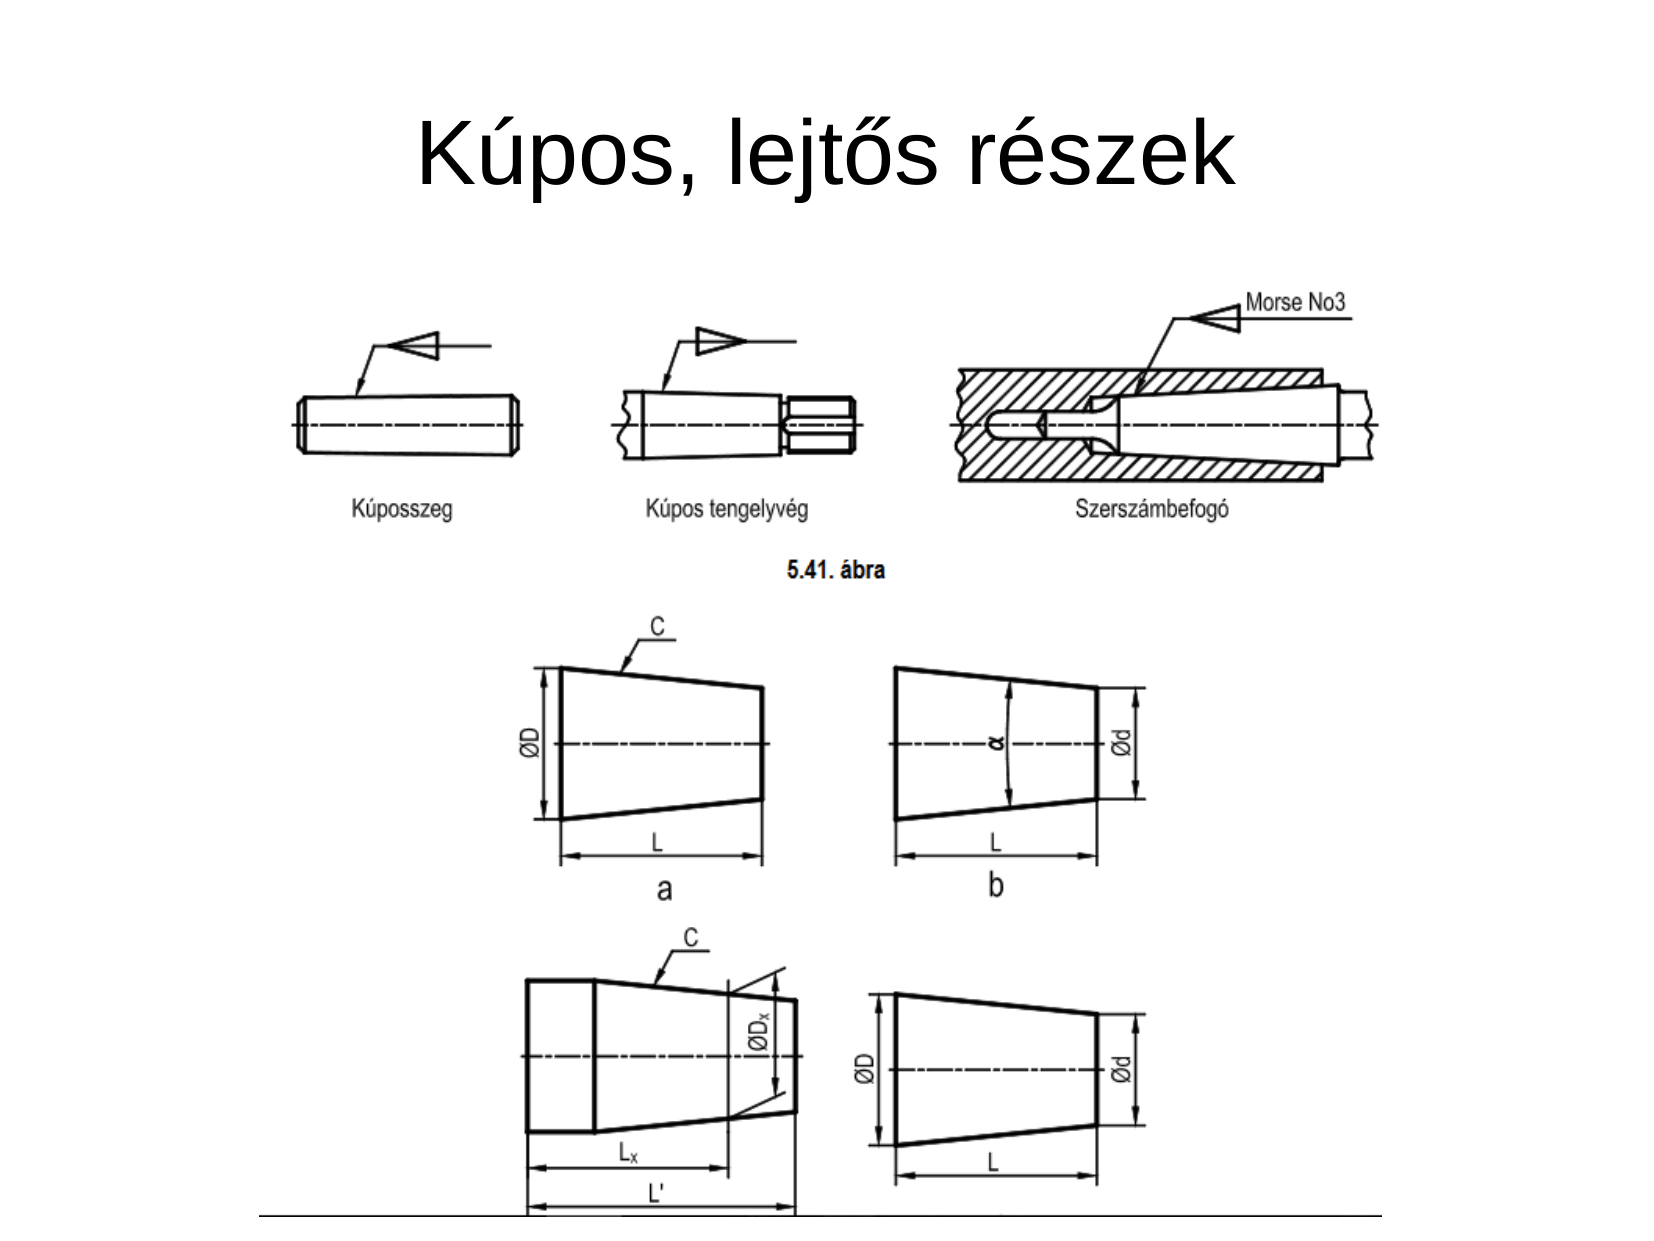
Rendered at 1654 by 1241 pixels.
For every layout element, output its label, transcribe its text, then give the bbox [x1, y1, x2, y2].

picture [259, 283, 1382, 1217]
title Kúpos, lejtős részek [82, 49, 1571, 257]
